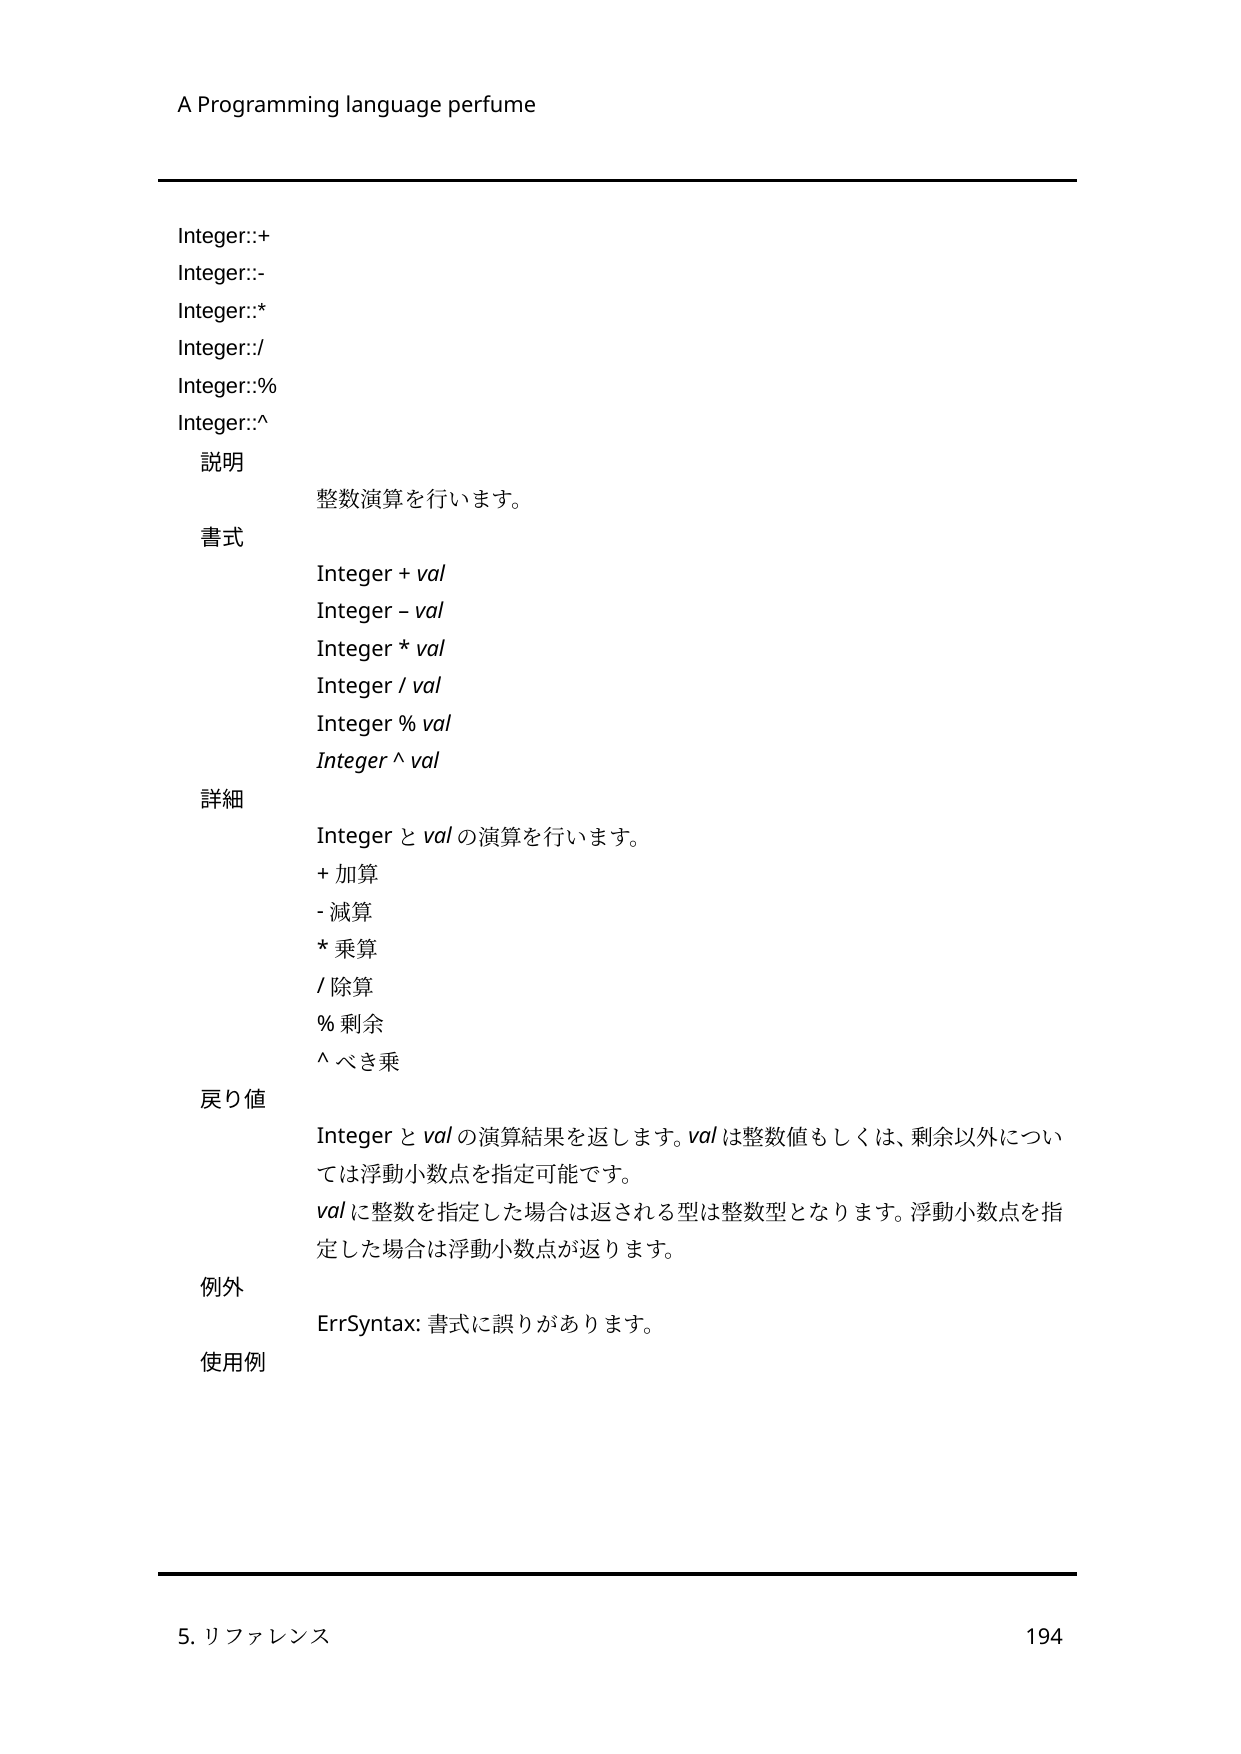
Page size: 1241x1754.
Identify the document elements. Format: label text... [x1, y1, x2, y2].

table_cell Integerとvalの演算を行います。 + 加算 - 減算 * 乗算 / 除算 % 剰余 ^ べき乗 [317, 779, 1063, 1079]
table_cell ErrSyntax: 書式に誤りがあります。 [317, 1267, 1063, 1342]
table_header 整数演算を行います。 [317, 442, 1063, 517]
table_cell 詳細 [200, 779, 317, 1079]
subtitle Integer::% [177, 367, 1063, 404]
table_cell 書式 [200, 517, 317, 779]
table_cell 戻り値 [200, 1079, 317, 1267]
subtitle Integer::^ [177, 404, 1063, 442]
table_cell Integerとvalの演算結果を返します。valは整数値もしくは、剰余以外については浮動小数点を指定可能です。 valに整数を指定した場合は返される型は整数型となります。浮動小数点を指定した場合は浮動小数点が返ります。 [317, 1079, 1063, 1267]
table_cell Integer + val Integer – val Integer * val Integer / val Integer % val Integer ^ val [317, 517, 1063, 779]
subtitle Integer::- [177, 254, 1063, 292]
table_header 説明 [200, 442, 317, 517]
table_cell 使用例 [200, 1342, 317, 1417]
subtitle Integer::* [177, 292, 1063, 329]
table_cell [317, 1342, 1063, 1417]
subtitle Integer::/ [177, 329, 1063, 367]
table_cell 例外 [200, 1267, 317, 1342]
subtitle Integer::+ [177, 217, 1063, 254]
